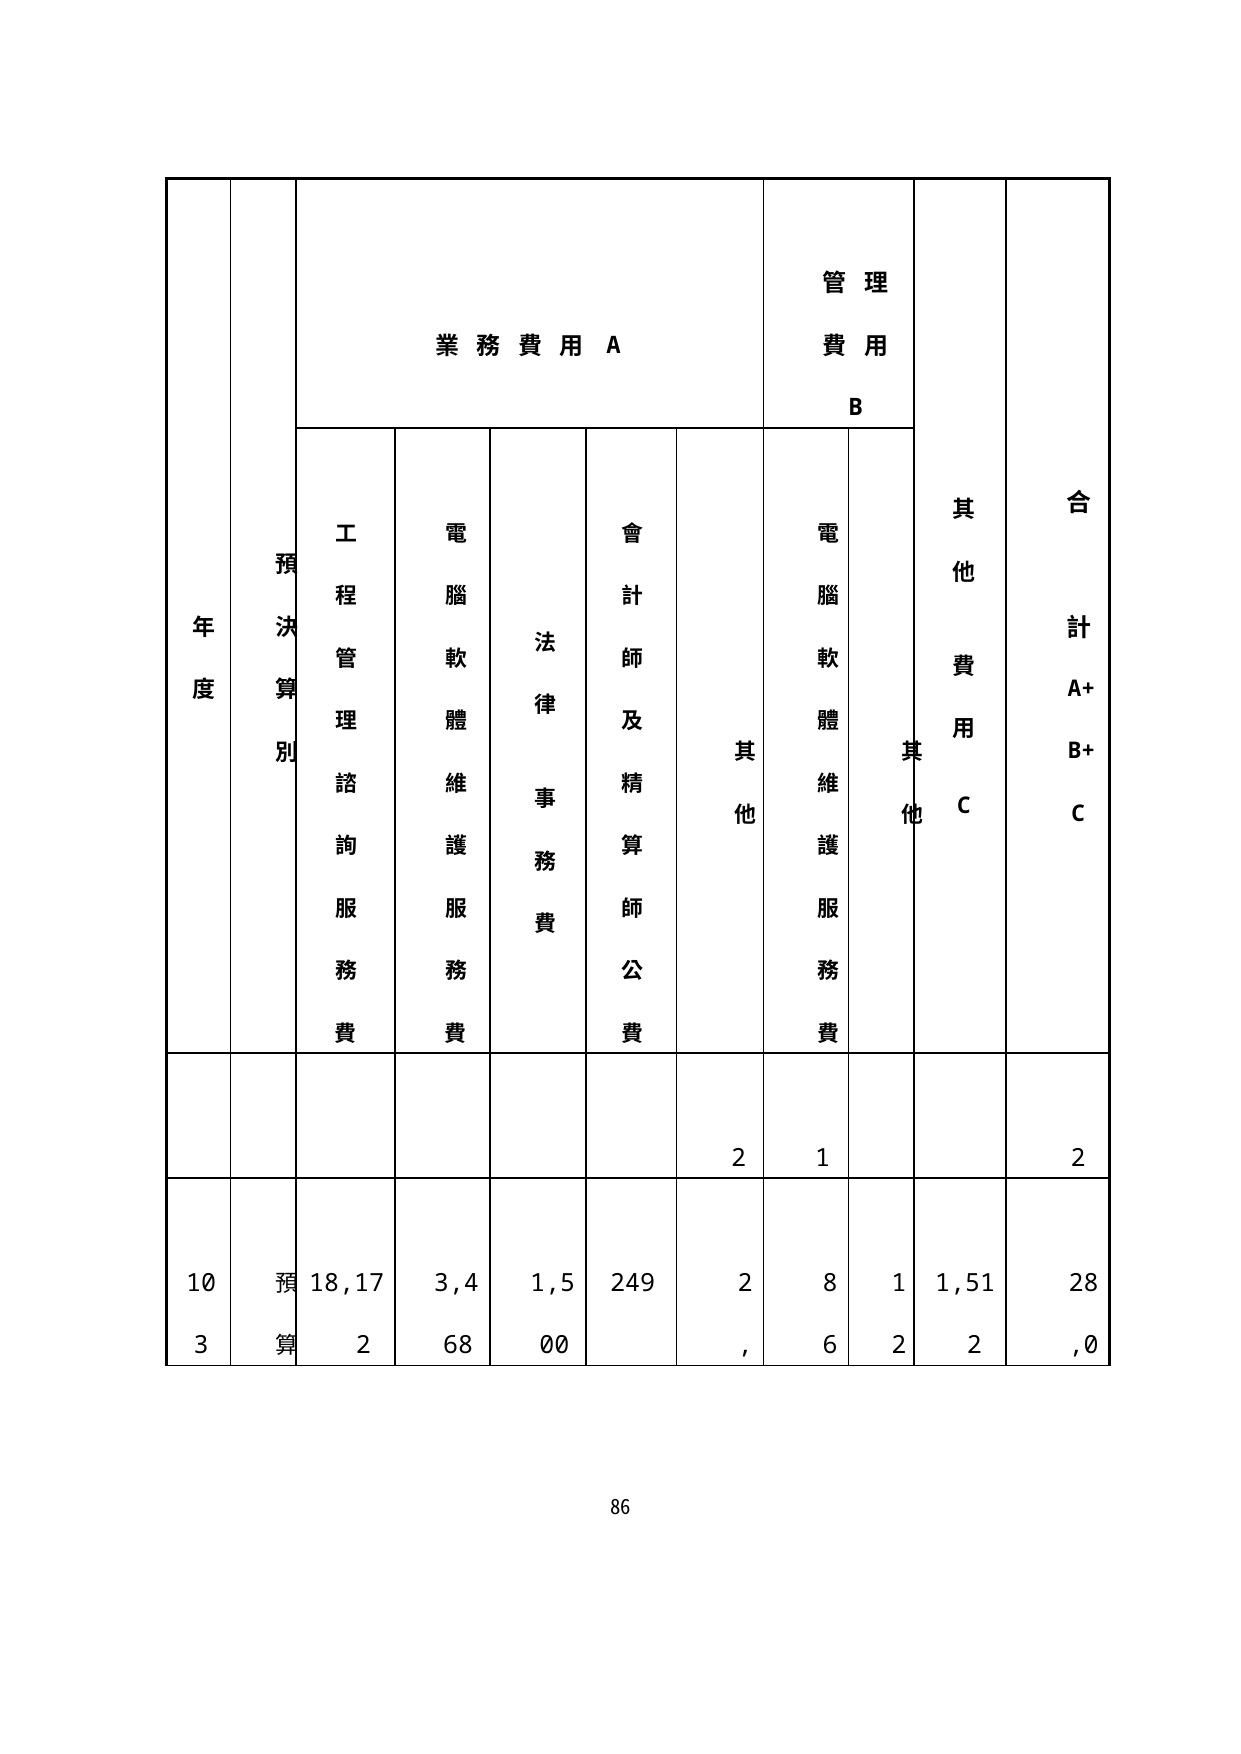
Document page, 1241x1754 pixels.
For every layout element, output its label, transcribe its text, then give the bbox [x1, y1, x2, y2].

table_cell [849, 1054, 913, 1177]
table_cell [168, 1054, 230, 1177]
table_cell 18,172 [297, 1179, 394, 1365]
table_cell 會計師及精算師公費 [587, 429, 676, 1052]
table_cell 86 [764, 1179, 848, 1365]
table_cell 工程管理諮詢服務費 [297, 429, 394, 1052]
table_cell [915, 1054, 1005, 1177]
table_cell 法 律 事務費 [491, 429, 585, 1052]
table_cell 電腦軟體維護服務費 [396, 429, 489, 1052]
table_header 其他 費用 C [915, 180, 1005, 1052]
table_cell 12 [849, 1179, 913, 1365]
table_cell 電腦軟體維護服務費 [764, 429, 848, 1052]
table_header 合 計 A+B+C [1007, 180, 1108, 1052]
table_header 預決算別 [231, 180, 295, 1052]
table_cell 其他 [677, 429, 763, 1052]
table_cell 2, [677, 1179, 763, 1365]
table_cell 249 [587, 1179, 676, 1365]
table_cell 預算 [282, 1274, 290, 1280]
table_cell 1 [764, 1054, 848, 1177]
table_cell 預算 [231, 1179, 295, 1365]
table_header 年度 [168, 180, 230, 1052]
table_cell [297, 1054, 394, 1177]
table_header 管理費用B [764, 180, 913, 427]
table_cell [396, 1054, 489, 1177]
table_header 業務費用A [297, 180, 763, 427]
table_cell 3,468 [396, 1179, 489, 1365]
table_cell 決算 [231, 1054, 295, 1177]
table_cell 1,512 [915, 1179, 1005, 1365]
table_cell 103 [168, 1179, 230, 1365]
table_cell [491, 1054, 585, 1177]
table_cell [587, 1054, 676, 1177]
table_cell 其他 [849, 429, 913, 1052]
table_cell 1,500 [491, 1179, 585, 1365]
table_cell 2 [1007, 1054, 1108, 1177]
table_cell 2 [677, 1054, 763, 1177]
table_cell 28,0 [1007, 1179, 1108, 1365]
